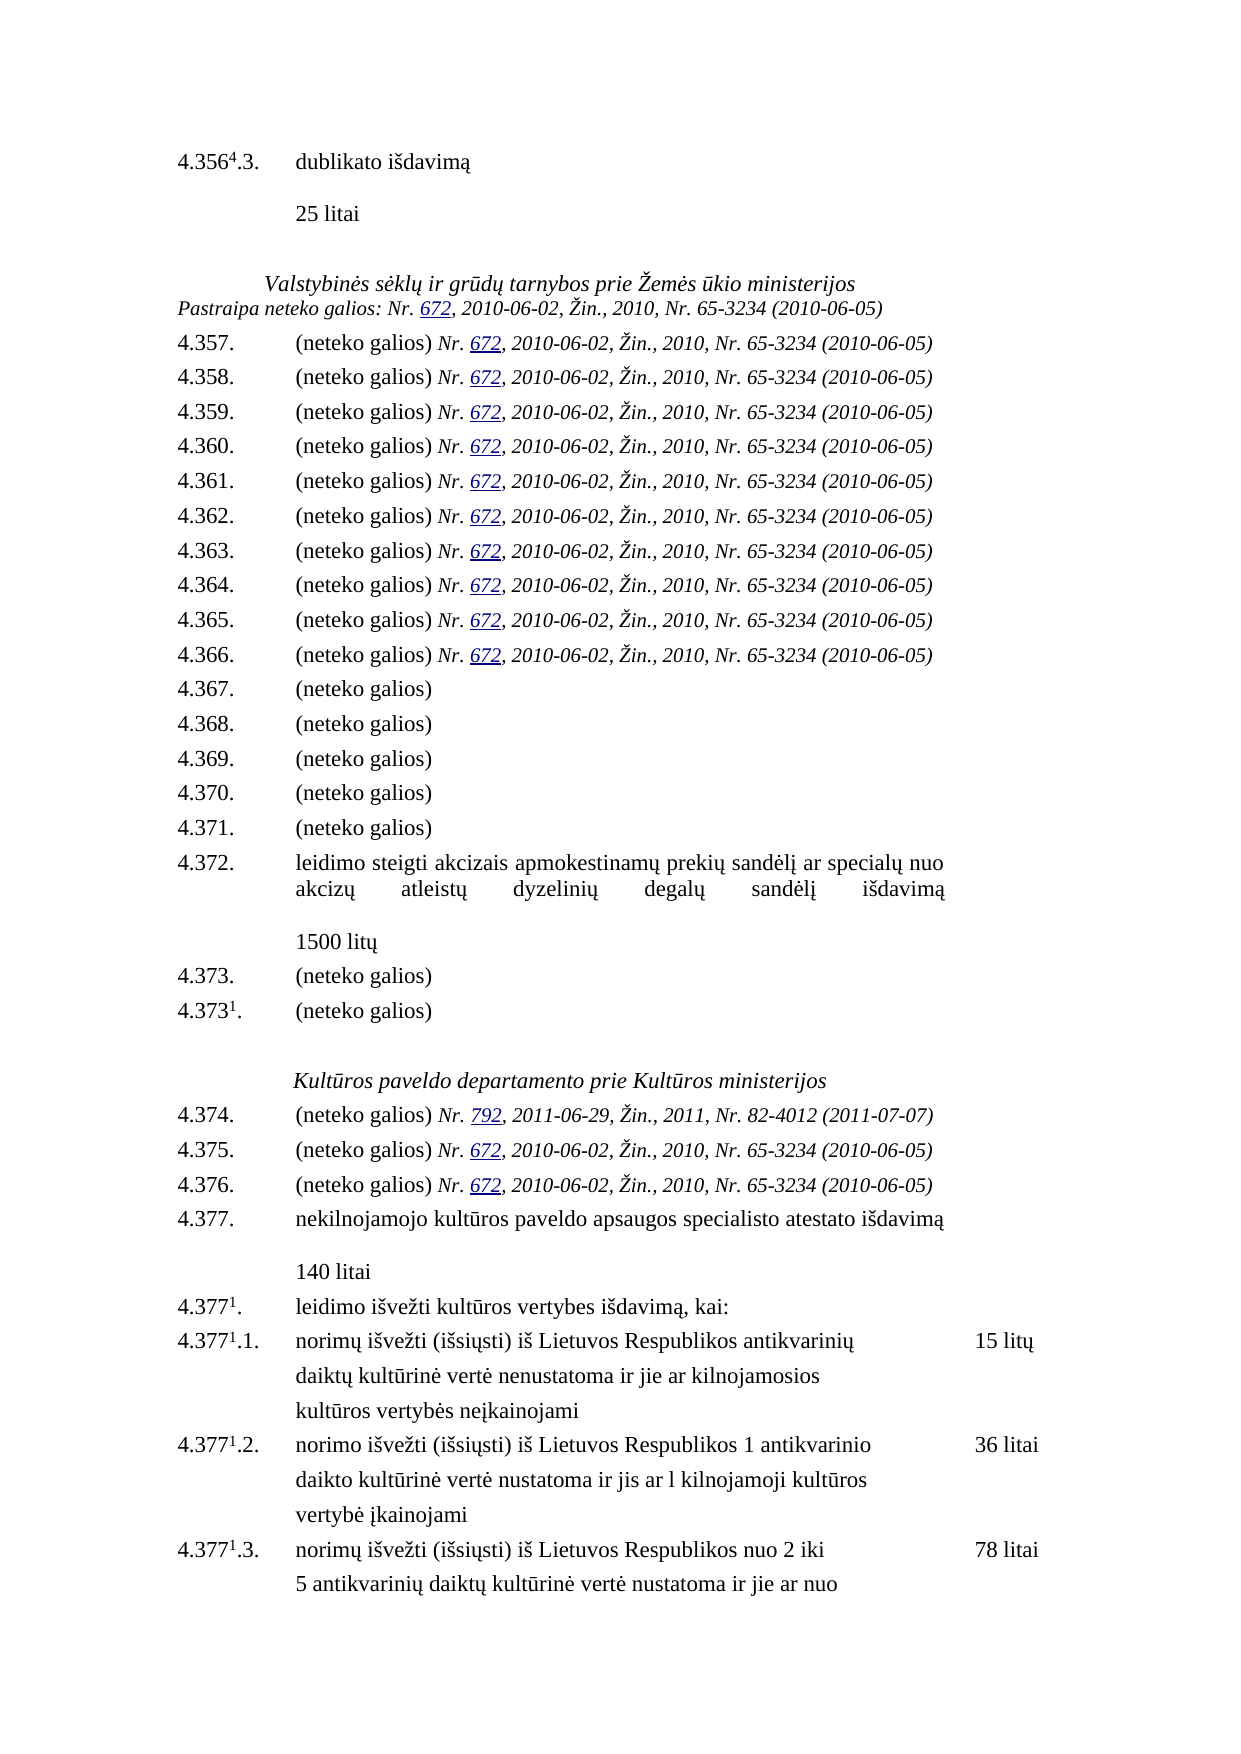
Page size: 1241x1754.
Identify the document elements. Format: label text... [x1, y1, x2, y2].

text 4.367. (neteko galios) [177, 675, 945, 702]
text 4.366. (neteko galios) Nr. 672, 2010-06-02, Žin., 2010, Nr. 65-3234 (2010-06-05) [177, 641, 945, 667]
text 4.3564.3. dublikato išdavimą 25 litai [177, 148, 930, 227]
text 4.3771.1. norimų išvežti (išsiųsti) iš Lietuvos Respublikos antikvarinių 15 litų [177, 1327, 1122, 1354]
text 4.3771.2. norimo išvežti (išsiųsti) iš Lietuvos Respublikos 1 antikvarinio 36 litai [177, 1432, 1122, 1458]
text daikto kultūrinė vertė nustatoma ir jis ar l kilnojamoji kultūros [177, 1466, 1122, 1493]
text 4.372. leidimo steigti akcizais apmokestinamų prekių sandėlį ar specialų nuo akcizų atleistų dyzelinių degalų sandėlį išdavimą 1500 litų [177, 849, 945, 954]
text 4.364. (neteko galios) Nr. 672, 2010-06-02, Žin., 2010, Nr. 65-3234 (2010-06-05) [177, 571, 945, 598]
text 4.3731. (neteko galios) [177, 997, 1122, 1024]
text 4.373. (neteko galios) [177, 963, 945, 989]
text 4.365. (neteko galios) Nr. 672, 2010-06-02, Žin., 2010, Nr. 65-3234 (2010-06-05) [177, 606, 945, 632]
text vertybė įkainojami [177, 1501, 1122, 1527]
text Valstybinės sėklų ir grūdų tarnybos prie Žemės ūkio ministerijos [177, 270, 945, 296]
text 4.377. nekilnojamojo kultūros paveldo apsaugos specialisto atestato išdavimą 140 litai [177, 1205, 945, 1284]
text 4.371. (neteko galios) [177, 814, 945, 841]
text 4.357. (neteko galios) Nr. 672, 2010-06-02, Žin., 2010, Nr. 65-3234 (2010-06-05) [177, 328, 945, 355]
text Pastraipa neteko galios: Nr. 672, 2010-06-02, Žin., 2010, Nr. 65-3234 (2010-06-05) [177, 296, 945, 320]
text 4.376. (neteko galios) Nr. 672, 2010-06-02, Žin., 2010, Nr. 65-3234 (2010-06-05) [177, 1171, 1122, 1197]
text 4.368. (neteko galios) [177, 710, 945, 736]
text 4.360. (neteko galios) Nr. 672, 2010-06-02, Žin., 2010, Nr. 65-3234 (2010-06-05) [177, 433, 945, 459]
text 4.363. (neteko galios) Nr. 672, 2010-06-02, Žin., 2010, Nr. 65-3234 (2010-06-05) [177, 537, 945, 563]
text 4.359. (neteko galios) Nr. 672, 2010-06-02, Žin., 2010, Nr. 65-3234 (2010-06-05) [177, 398, 945, 424]
text 4.3771.3. norimų išvežti (išsiųsti) iš Lietuvos Respublikos nuo 2 iki 78 litai [177, 1536, 1122, 1562]
text 4.361. (neteko galios) Nr. 672, 2010-06-02, Žin., 2010, Nr. 65-3234 (2010-06-05) [177, 467, 945, 494]
text 4.375. (neteko galios) Nr. 672, 2010-06-02, Žin., 2010, Nr. 65-3234 (2010-06-05) [177, 1136, 1122, 1162]
text daiktų kultūrinė vertė nenustatoma ir jie ar kilnojamosios [177, 1362, 1122, 1388]
text 4.3771. leidimo išvežti kultūros vertybes išdavimą, kai: [177, 1293, 1122, 1319]
text 4.374. (neteko galios) Nr. 792, 2011-06-29, Žin., 2011, Nr. 82-4012 (2011-07-07) [177, 1101, 945, 1128]
text 4.369. (neteko galios) [177, 745, 945, 771]
text 4.362. (neteko galios) Nr. 672, 2010-06-02, Žin., 2010, Nr. 65-3234 (2010-06-05) [177, 502, 945, 528]
text kultūros vertybės neįkainojami [177, 1397, 1122, 1423]
text Kultūros paveldo departamento prie Kultūros ministerijos [177, 1067, 945, 1093]
text 5 antikvarinių daiktų kultūrinė vertė nustatoma ir jie ar nuo [177, 1570, 1122, 1597]
text 4.370. (neteko galios) [177, 779, 945, 806]
text 4.358. (neteko galios) Nr. 672, 2010-06-02, Žin., 2010, Nr. 65-3234 (2010-06-05) [177, 363, 945, 389]
